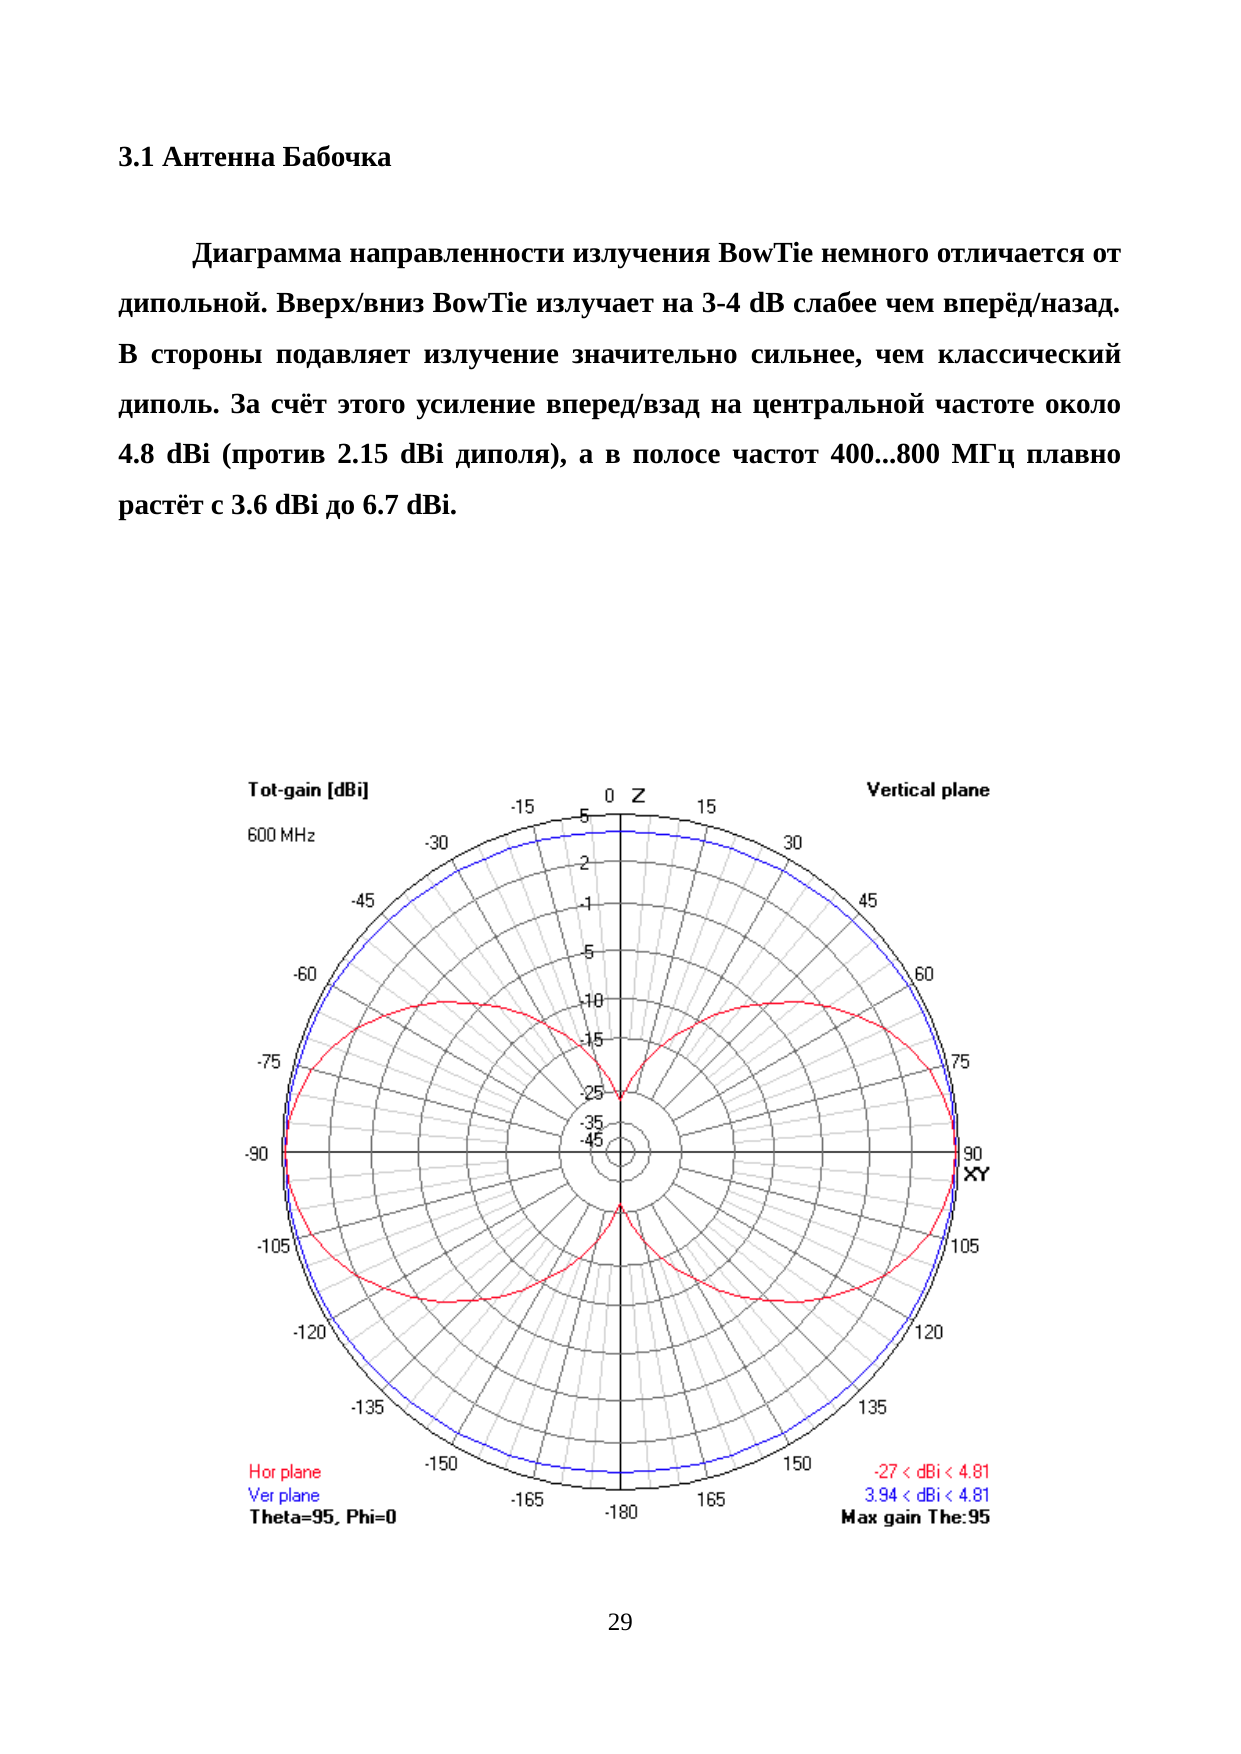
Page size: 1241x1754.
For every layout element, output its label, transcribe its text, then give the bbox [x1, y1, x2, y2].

text Диаграмма направленности излучения BowTie немного отличается от дипольной. Вверх/вниз BowTie излучает на 3-4 dB слабее чем вперёд/назад. В стороны подавляет излучение значительно сильнее, чем классический диполь. За счёт этого усиление вперед/взад на центральной частоте около 4.8 dBi (против 2.15 dBi диполя), а в полосе частот 400...800 МГц плавно растёт с 3.6 dBi до 6.7 dBi. [118, 235, 1122, 520]
picture [242, 773, 999, 1530]
subtitle 3.1 Антенна Бабочка [118, 139, 1122, 172]
